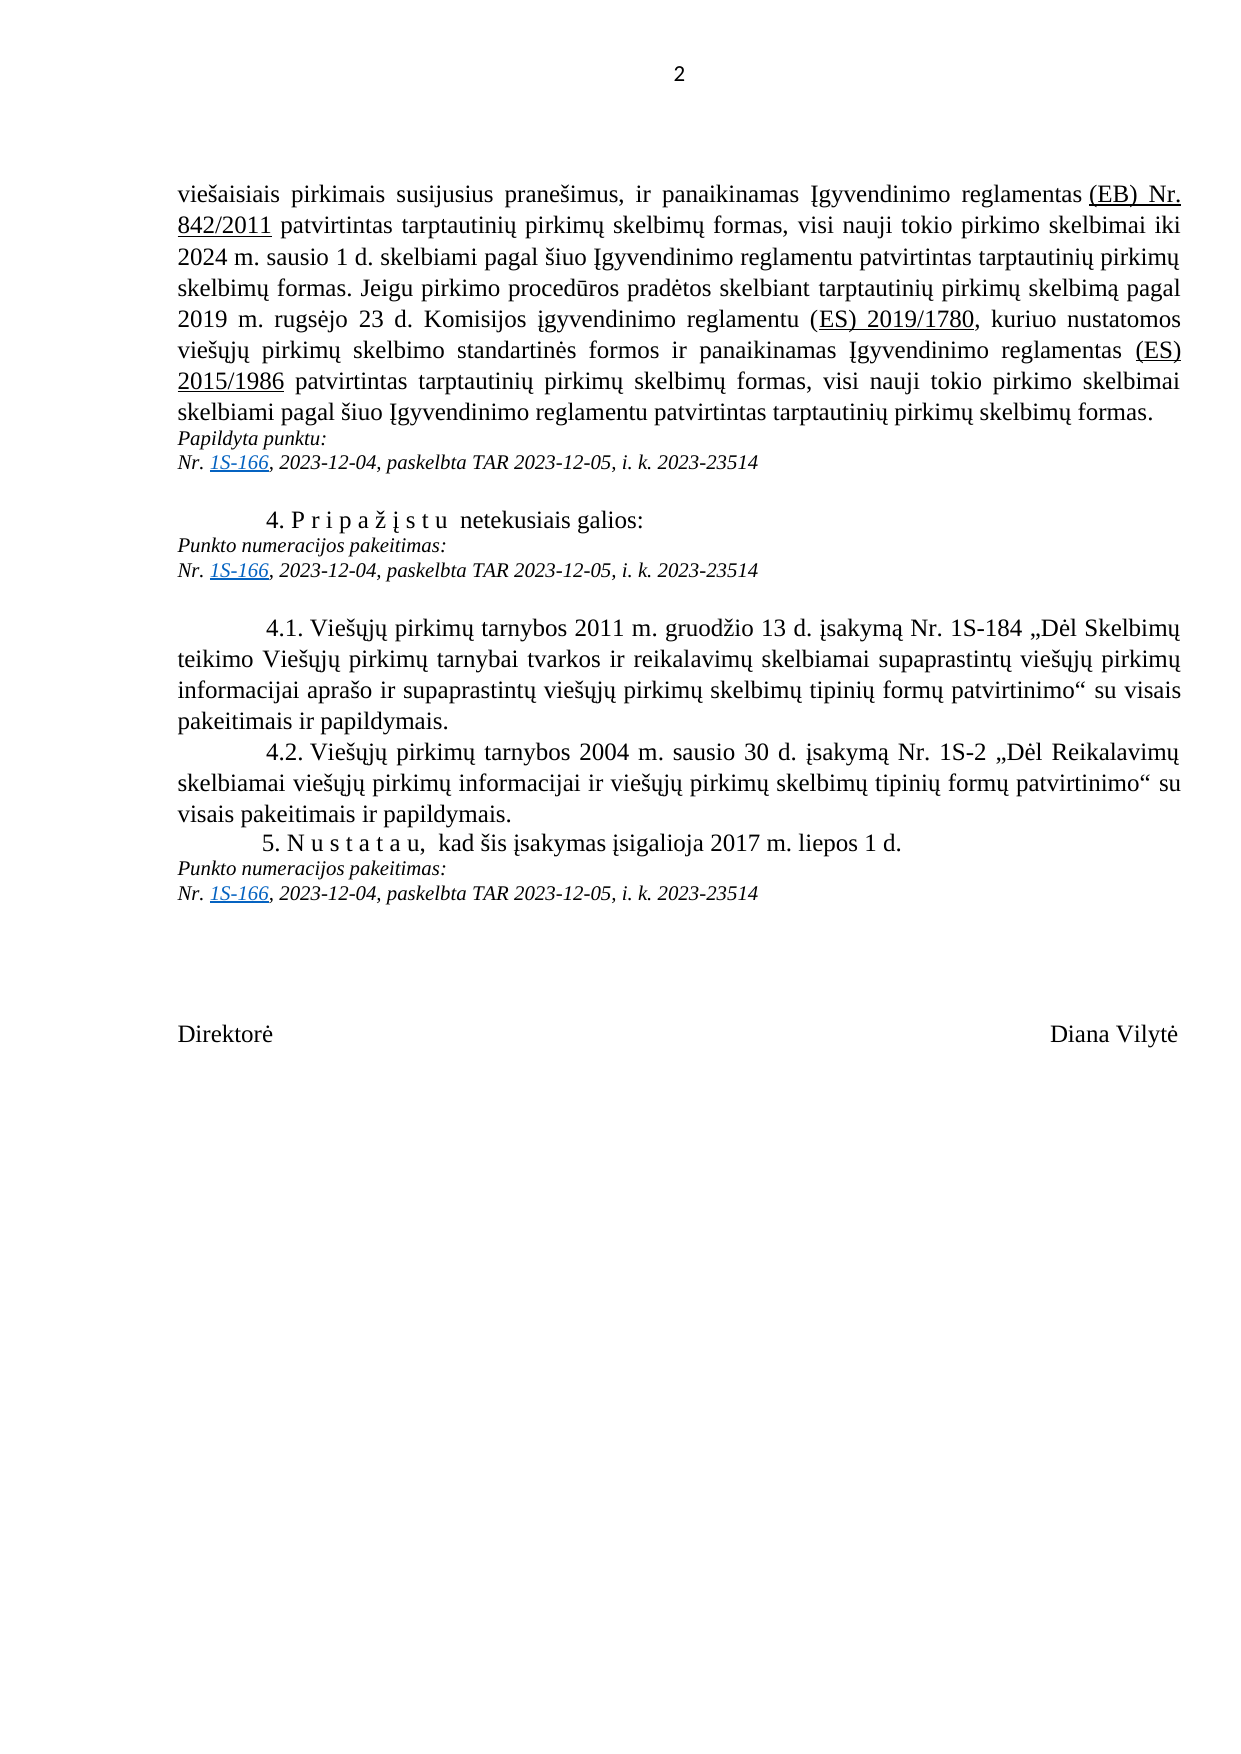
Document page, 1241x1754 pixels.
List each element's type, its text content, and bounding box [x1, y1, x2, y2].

text Direktorė Diana Vilytė [177, 1019, 1181, 1048]
text Nr. 1S-166, 2023-12-04, paskelbta TAR 2023-12-05, i. k. 2023-23514 [177, 880, 1181, 904]
text 4.1. Viešųjų pirkimų tarnybos 2011 m. gruodžio 13 d. įsakymą Nr. 1S-184 „Dėl Skelbimų teikimo Viešųjų pirkimų tarnybai tvarkos ir reikalavimų skelbiamai supaprastintų viešųjų pirkimų informacijai aprašo ir supaprastintų viešųjų pirkimų skelbimų tipinių formų patvirtinimo“ su visais pakeitimais ir papildymais. [177, 610, 1181, 734]
text 5. N u s t a t a u, kad šis įsakymas įsigalioja 2017 m. liepos 1 d. [177, 828, 1181, 856]
text Nr. 1S-166, 2023-12-04, paskelbta TAR 2023-12-05, i. k. 2023-23514 [177, 449, 1181, 474]
text 4.2. Viešųjų pirkimų tarnybos 2004 m. sausio 30 d. įsakymą Nr. 1S-2 „Dėl Reikalavimų skelbiamai viešųjų pirkimų informacijai ir viešųjų pirkimų skelbimų tipinių formų patvirtinimo“ su visais pakeitimais ir papildymais. [177, 734, 1181, 828]
text Nr. 1S-166, 2023-12-04, paskelbta TAR 2023-12-05, i. k. 2023-23514 [177, 557, 1181, 582]
text Punkto numeracijos pakeitimas: [177, 856, 1181, 880]
text Punkto numeracijos pakeitimas: [177, 533, 1181, 557]
text 4. P r i p a ž į s t u netekusiais galios: [177, 502, 1181, 533]
text Papildyta punktu: [177, 426, 1181, 449]
text viešaisiais pirkimais susijusius pranešimus, ir panaikinamas Įgyvendinimo reglamentas (EB) Nr. 842/2011 patvirtintas tarptautinių pirkimų skelbimų formas, visi nauji tokio pirkimo skelbimai iki 2024 m. sausio 1 d. skelbiami pagal šiuo Įgyvendinimo reglamentu patvirtintas tarptautinių pirkimų skelbimų formas. Jeigu pirkimo procedūros pradėtos skelbiant tarptautinių pirkimų skelbimą pagal 2019 m. rugsėjo 23 d. Komisijos įgyvendinimo reglamentu (ES) 2019/1780, kuriuo nustatomos viešųjų pirkimų skelbimo standartinės formos ir panaikinamas Įgyvendinimo reglamentas (ES) 2015/1986 patvirtintas tarptautinių pirkimų skelbimų formas, visi nauji tokio pirkimo skelbimai skelbiami pagal šiuo Įgyvendinimo reglamentu patvirtintas tarptautinių pirkimų skelbimų formas. [177, 177, 1181, 426]
